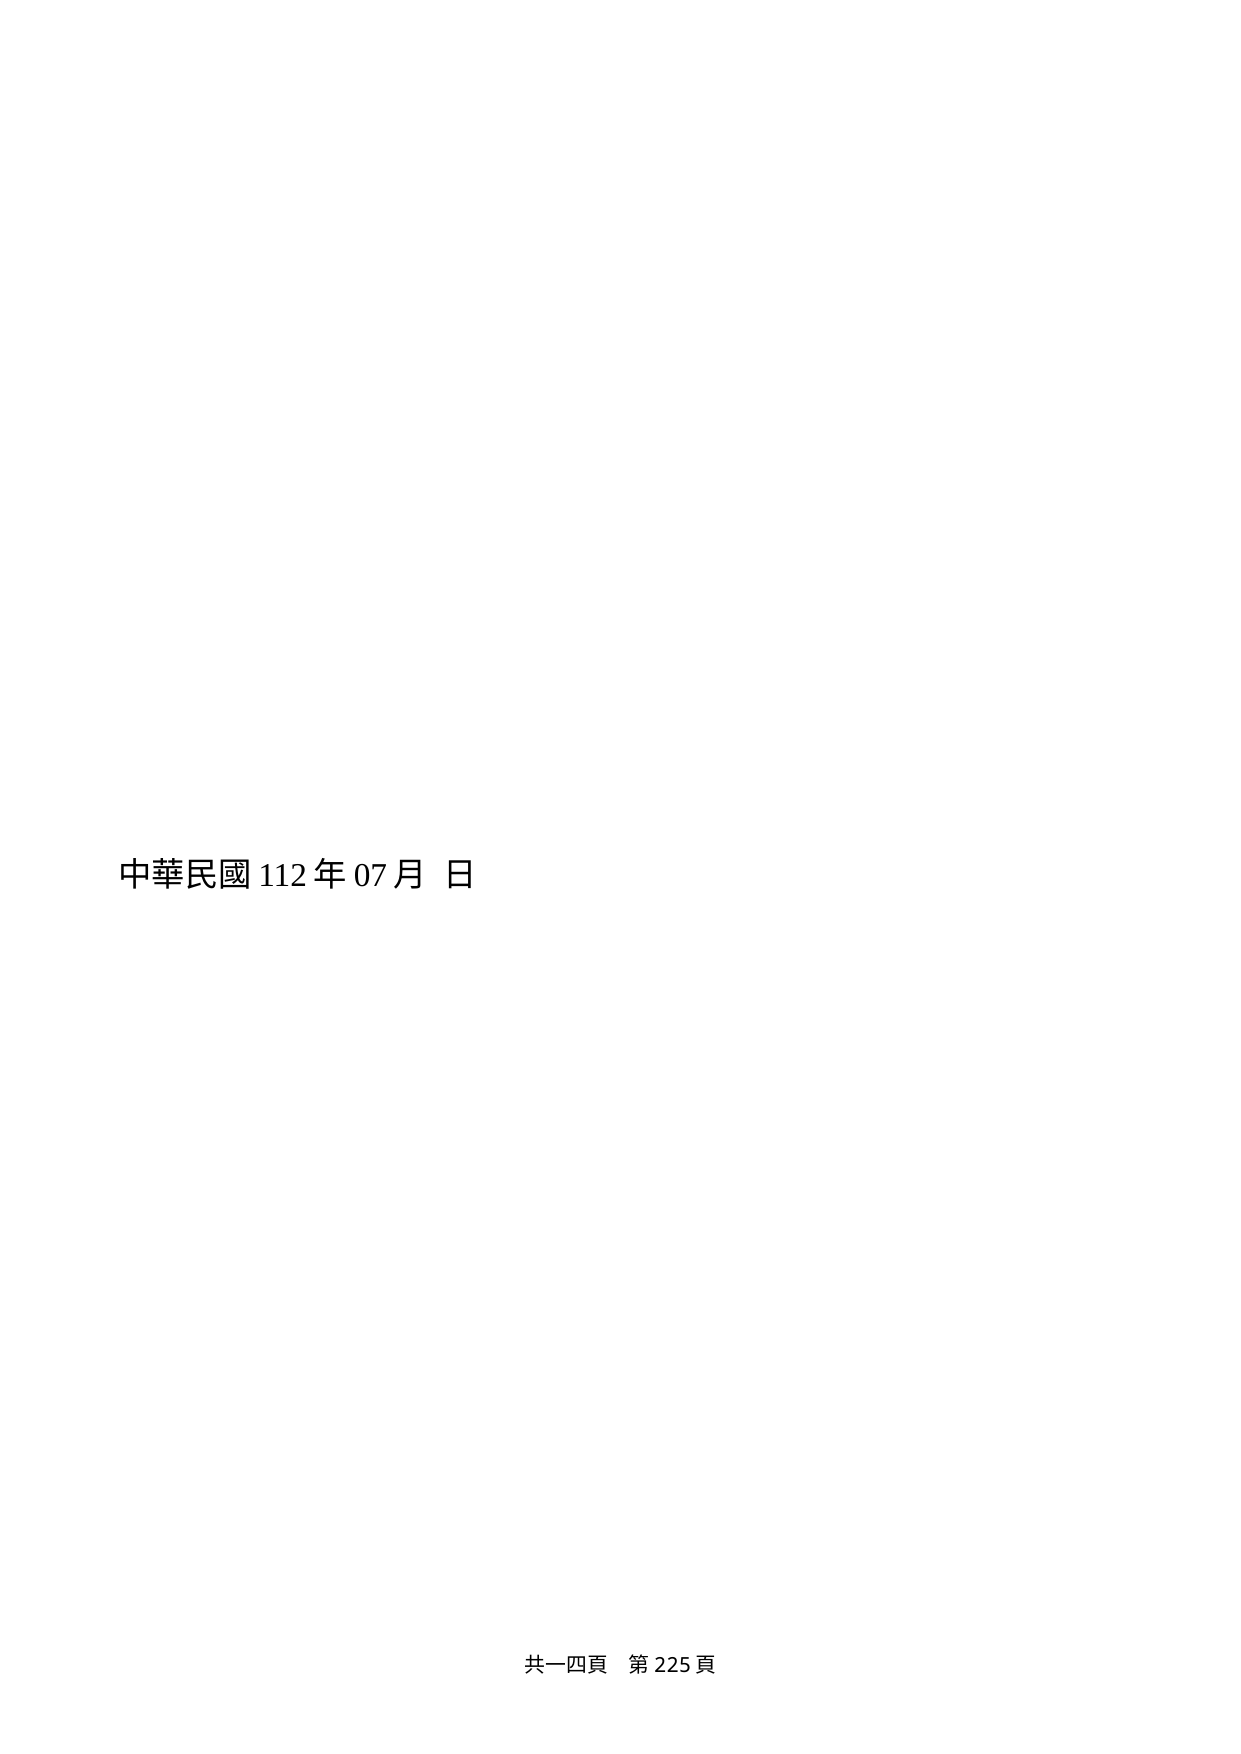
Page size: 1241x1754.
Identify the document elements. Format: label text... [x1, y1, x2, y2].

text 中華民國112年07月 日 [118, 831, 1122, 893]
